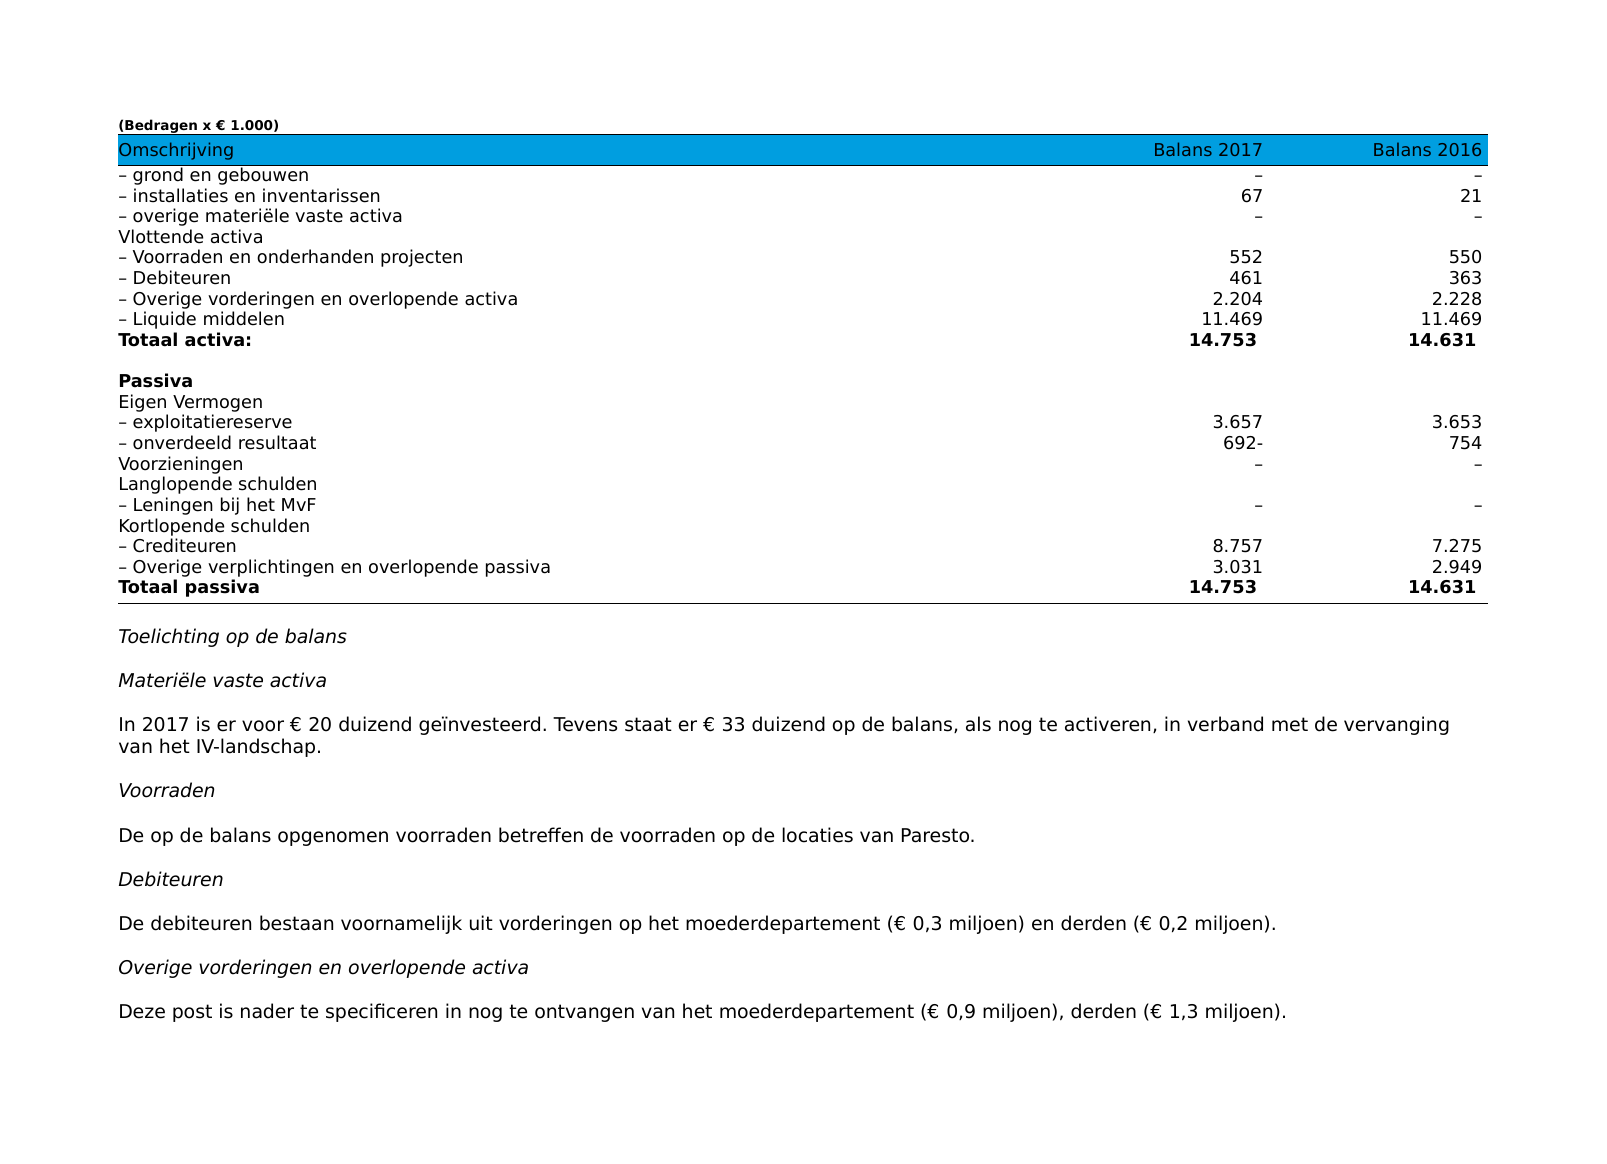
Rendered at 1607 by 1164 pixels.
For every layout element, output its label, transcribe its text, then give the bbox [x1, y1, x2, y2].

table_cell 692- [1050, 433, 1269, 454]
text In 2017 is er voor € 20 duizend geïnvesteerd. Tevens staat er € 33 duizend op de balans, als nog te activeren, in verband met de vervanging van het IV-landschap. [118, 714, 1488, 758]
table_cell 461 [1050, 268, 1269, 289]
table_cell – installaties en inventarissen [118, 186, 1050, 206]
table_cell 754 [1269, 433, 1488, 454]
table_cell [1269, 227, 1488, 247]
table_cell 14.753 [1050, 330, 1269, 351]
table_cell – Overige vorderingen en overlopende activa [118, 289, 1050, 309]
table_cell 21 [1269, 186, 1488, 206]
subtitle Materiële vaste activa [118, 670, 1488, 692]
table_cell Langlopende schulden [118, 474, 1050, 495]
table_cell Passiva [118, 371, 1050, 392]
table_cell Eigen Vermogen [118, 392, 1050, 412]
table_cell – [1269, 206, 1488, 227]
table_cell – [1269, 166, 1488, 186]
table_cell 363 [1269, 268, 1488, 289]
table_cell 11.469 [1050, 309, 1269, 330]
table_cell 2.204 [1050, 289, 1269, 309]
table_cell Omschrijving [118, 135, 1050, 165]
table_cell Totaal activa: [118, 330, 1050, 351]
table_cell – [1269, 454, 1488, 474]
table_cell [1269, 392, 1488, 412]
table_cell 14.631 [1269, 578, 1488, 603]
table_cell [1050, 392, 1269, 412]
table_cell – [1269, 495, 1488, 516]
table_cell 3.657 [1050, 413, 1269, 433]
table_cell 7.275 [1269, 536, 1488, 557]
table_cell Balans 2016 [1269, 135, 1488, 165]
table_cell – Voorraden en onderhanden projecten [118, 248, 1050, 268]
table_header (Bedragen x € 1.000) [118, 118, 1488, 134]
table_cell 550 [1269, 248, 1488, 268]
table_cell [1269, 516, 1488, 536]
table_cell [1050, 474, 1269, 495]
table_cell – [1050, 166, 1269, 186]
table_cell – exploitatiereserve [118, 413, 1050, 433]
text Deze post is nader te specificeren in nog te ontvangen van het moederdepartement (€ 0,9 miljoen), derden (€ 1,3 miljoen). [118, 1001, 1488, 1023]
table_cell 3.031 [1050, 557, 1269, 577]
table_cell 14.753 [1050, 578, 1269, 603]
text De debiteuren bestaan voornamelijk uit vorderingen op het moederdepartement (€ 0,3 miljoen) en derden (€ 0,2 miljoen). [118, 913, 1488, 935]
table_cell 3.653 [1269, 413, 1488, 433]
table_cell – [1050, 206, 1269, 227]
table_cell 67 [1050, 186, 1269, 206]
table_cell 11.469 [1269, 309, 1488, 330]
table_cell – grond en gebouwen [118, 166, 1050, 186]
table_cell – Crediteuren [118, 536, 1050, 557]
table_cell 2.949 [1269, 557, 1488, 577]
table_cell [1050, 227, 1269, 247]
table_cell [1269, 474, 1488, 495]
table_cell – [1050, 454, 1269, 474]
table_cell [118, 351, 1050, 371]
subtitle Toelichting op de balans [118, 626, 1488, 648]
subtitle Debiteuren [118, 869, 1488, 891]
table_cell 8.757 [1050, 536, 1269, 557]
table_cell [1050, 351, 1269, 371]
table_cell [1269, 351, 1488, 371]
table_cell Voorzieningen [118, 454, 1050, 474]
table_cell 2.228 [1269, 289, 1488, 309]
table_cell Kortlopende schulden [118, 516, 1050, 536]
subtitle Overige vorderingen en overlopende activa [118, 957, 1488, 979]
table_cell Balans 2017 [1050, 135, 1269, 165]
table_cell – Leningen bij het MvF [118, 495, 1050, 516]
table_cell [1050, 371, 1269, 392]
subtitle Voorraden [118, 780, 1488, 802]
table_cell Totaal passiva [118, 578, 1050, 603]
text De op de balans opgenomen voorraden betreffen de voorraden op de locaties van Paresto. [118, 824, 1488, 847]
table_cell – [1050, 495, 1269, 516]
table_cell [1050, 516, 1269, 536]
table_cell – onverdeeld resultaat [118, 433, 1050, 454]
table_cell – overige materiële vaste activa [118, 206, 1050, 227]
table_cell 552 [1050, 248, 1269, 268]
table_cell – Liquide middelen [118, 309, 1050, 330]
table_cell [1269, 371, 1488, 392]
table_cell – Debiteuren [118, 268, 1050, 289]
table_cell Vlottende activa [118, 227, 1050, 247]
table_cell – Overige verplichtingen en overlopende passiva [118, 557, 1050, 577]
table_cell 14.631 [1269, 330, 1488, 351]
